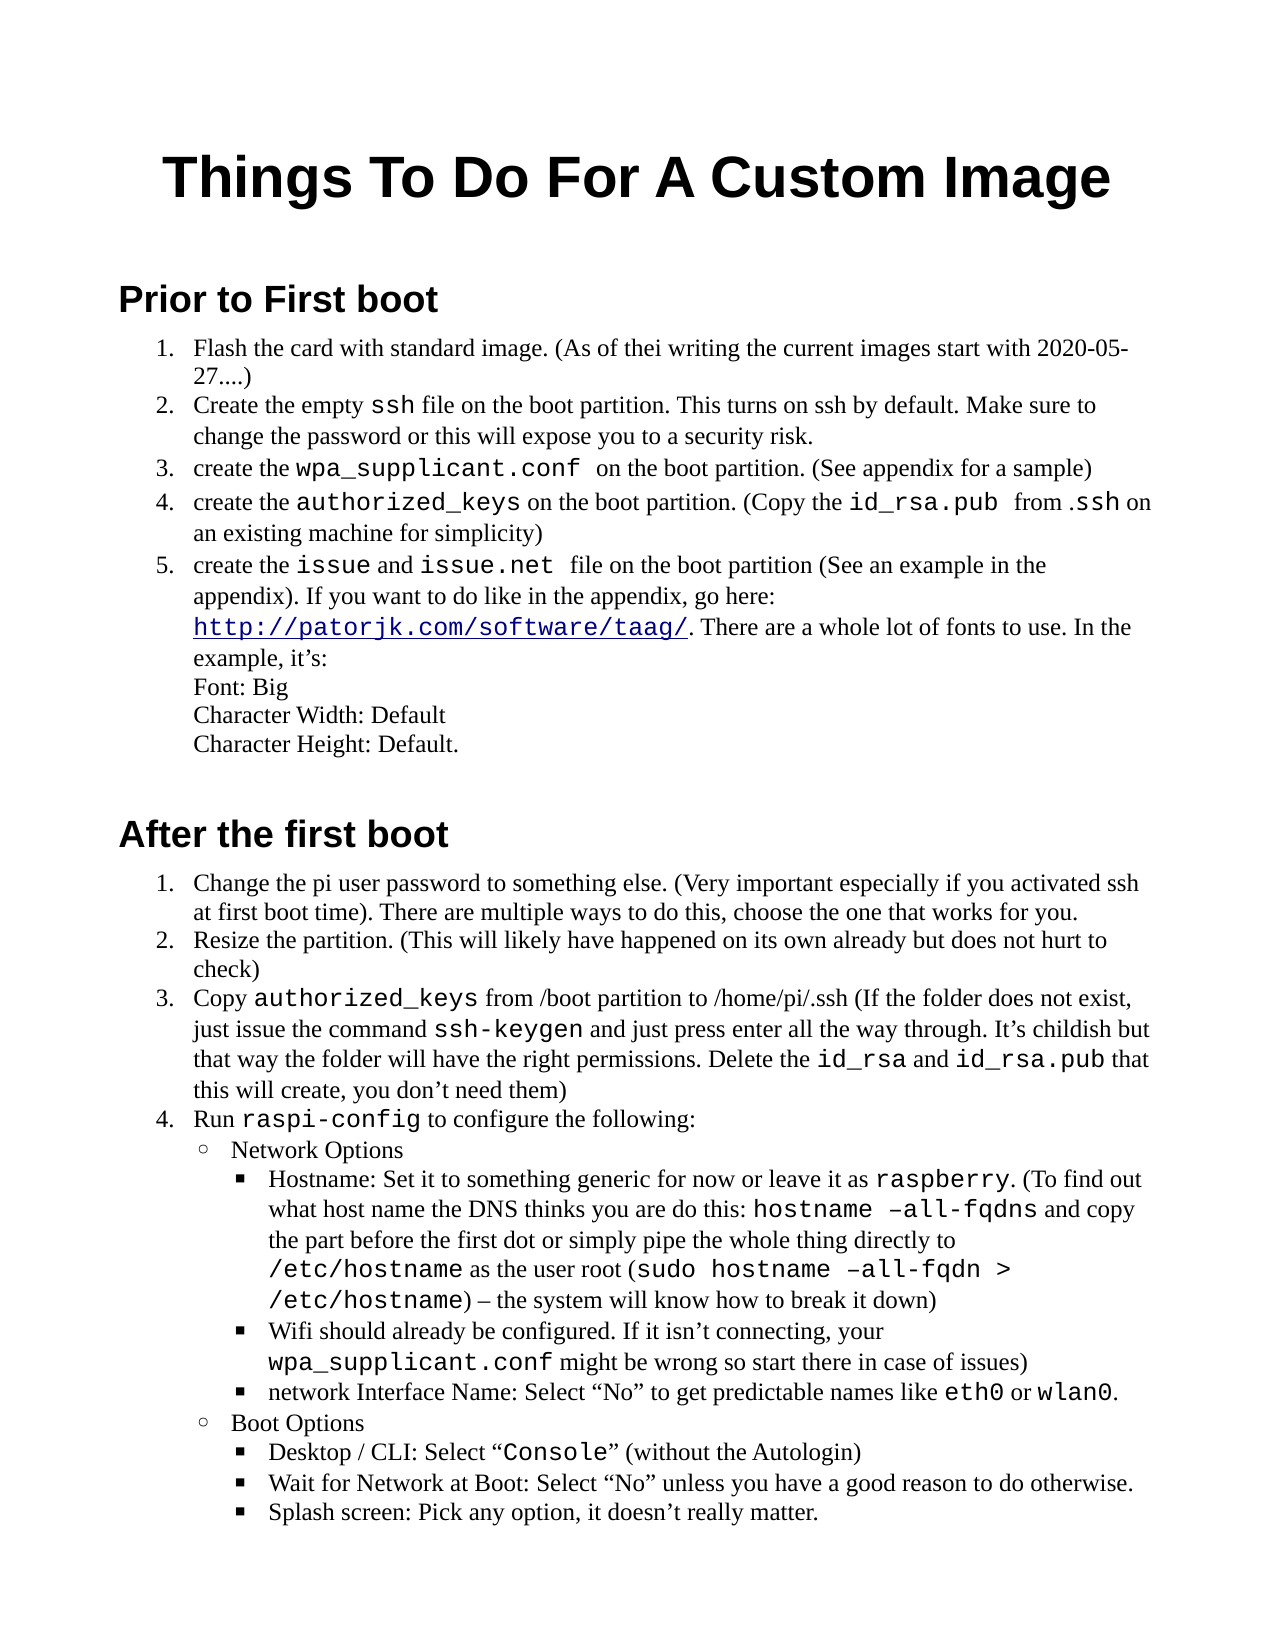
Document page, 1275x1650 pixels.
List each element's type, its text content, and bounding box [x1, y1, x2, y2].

list create the issue and issue.net file on the boot partition (See an example in the appendix). If you want to do like in the appendix, go here: http://patorjk.com/software/taag/. There are a whole lot of fonts to use. In the example, it’s: Font: Big Character Width: Default Character Height: Default. [156, 547, 1157, 758]
list Boot Options [193, 1408, 1157, 1437]
list Resize the partition. (This will likely have happened on its own already but does not hurt to check) [156, 925, 1157, 983]
list Wait for Network at Boot: Select “No” unless you have a good reason to do otherwise. [231, 1468, 1157, 1497]
list create the authorized_keys on the boot partition. (Copy the id_rsa.pub from .ssh on an existing machine for simplicity) [156, 484, 1157, 547]
list Network Options [193, 1135, 1157, 1164]
list Flash the card with standard image. (As of thei writing the current images start with 2020-05-27....) [156, 333, 1157, 390]
list Hostname: Set it to something generic for now or leave it as raspberry. (To find out what host name the DNS thinks you are do this: hostname –all-fqdns and copy the part before the first dot or simply pipe the whole thing directly to /etc/hostname as the user root (sudo hostname –all-fqdn > /etc/hostname) – the system will know how to break it down) [231, 1164, 1157, 1316]
list network Interface Name: Select “No” to get predictable names like eth0 or wlan0. [231, 1377, 1157, 1408]
list Desktop / CLI: Select “Console” (without the Autologin) [231, 1437, 1157, 1468]
list Change the pi user password to something else. (Very important especially if you activated ssh at first boot time). There are multiple ways to do this, choose the one that works for you. [156, 868, 1157, 925]
subtitle After the first boot [118, 812, 1157, 855]
subtitle Prior to First boot [118, 276, 1157, 320]
list Create the empty ssh file on the boot partition. This turns on ssh by default. Make sure to change the password or this will expose you to a security risk. [156, 390, 1157, 450]
list Splash screen: Pick any option, it doesn’t really matter. [231, 1497, 1157, 1525]
title Things To Do For A Custom Image [118, 143, 1157, 210]
list Wifi should already be configured. If it isn’t connecting, your wpa_supplicant.conf might be wrong so start there in case of issues) [231, 1316, 1157, 1377]
list create the wpa_supplicant.conf on the boot partition. (See appendix for a sample) [156, 450, 1157, 484]
list Copy authorized_keys from /boot partition to /home/pi/.ssh (If the folder does not exist, just issue the command ssh-keygen and just press enter all the way through. It’s childish but that way the folder will have the right permissions. Delete the id_rsa and id_rsa.pub that this will create, you don’t need them) [156, 983, 1157, 1104]
list Run raspi-config to configure the following: [156, 1104, 1157, 1135]
